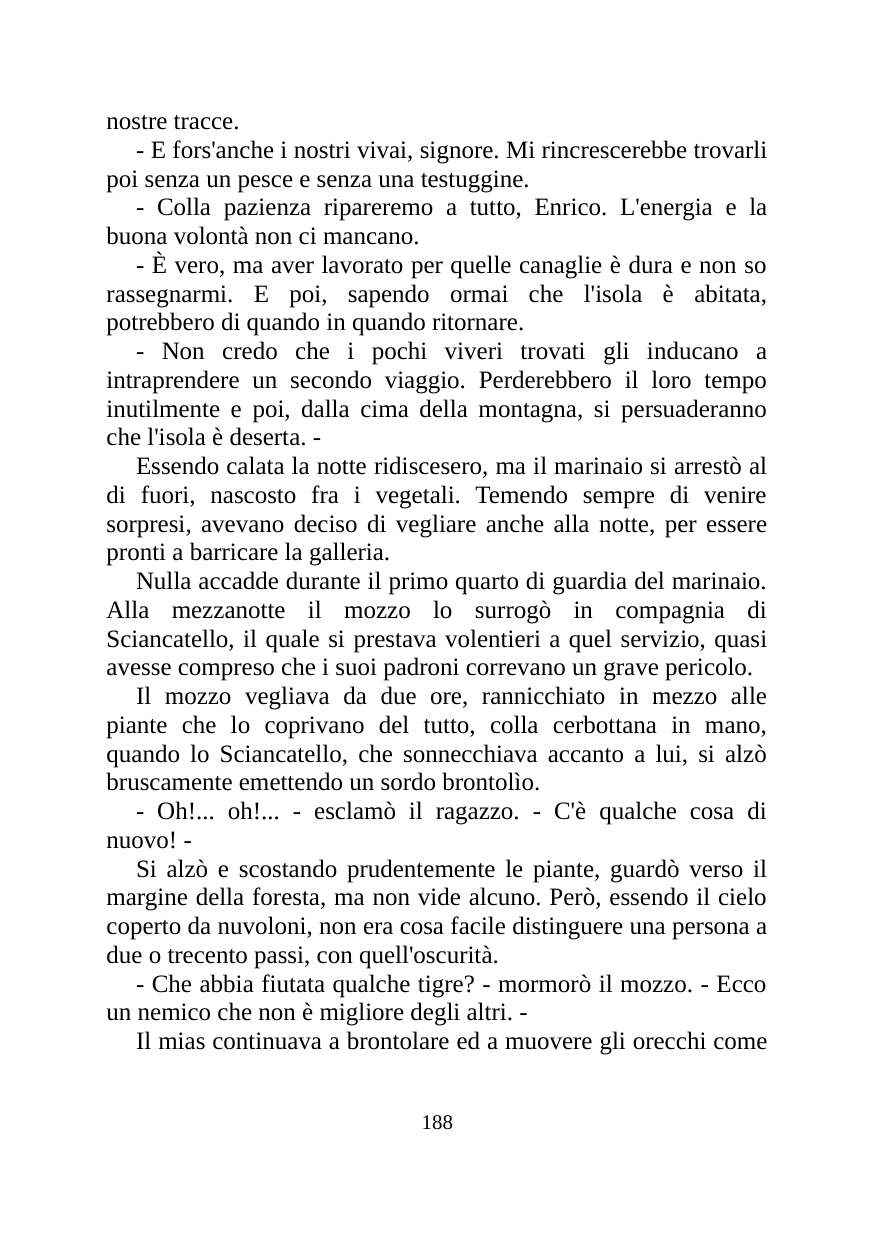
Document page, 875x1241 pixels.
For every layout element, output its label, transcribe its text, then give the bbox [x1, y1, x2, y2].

text - Non credo che i pochi viveri trovati gli inducano a intraprendere un secondo viaggio. Perderebbero il loro tempo inutilmente e poi, dalla cima della montagna, si persuaderanno che l'isola è deserta. - [106, 336, 768, 451]
text - E fors'anche i nostri vivai, signore. Mi rincrescerebbe trovarli poi senza un pesce e senza una testuggine. [106, 135, 768, 192]
text Nulla accadde durante il primo quarto di guardia del marinaio. Alla mezzanotte il mozzo lo surrogò in compagnia di Sciancatello, il quale si prestava volentieri a quel servizio, quasi avesse compreso che i suoi padroni correvano un grave pericolo. [106, 566, 768, 681]
text nostre tracce. [106, 106, 768, 135]
text Il mias continuava a brontolare ed a muovere gli orecchi come [106, 1026, 768, 1055]
text - Colla pazienza ripareremo a tutto, Enrico. L'energia e la buona volontà non ci mancano. [106, 192, 768, 250]
text Il mozzo vegliava da due ore, rannicchiato in mezzo alle piante che lo coprivano del tutto, colla cerbottana in mano, quando lo Sciancatello, che sonnecchiava accanto a lui, si alzò bruscamente emettendo un sordo brontolìo. [106, 681, 768, 796]
text - Oh!... oh!... - esclamò il ragazzo. - C'è qualche cosa di nuovo! - [106, 796, 768, 854]
text Essendo calata la notte ridiscesero, ma il marinaio si arrestò al di fuori, nascosto fra i vegetali. Temendo sempre di venire sorpresi, avevano deciso di vegliare anche alla notte, per essere pronti a barricare la galleria. [106, 451, 768, 566]
text Si alzò e scostando prudentemente le piante, guardò verso il margine della foresta, ma non vide alcuno. Però, essendo il cielo coperto da nuvoloni, non era cosa facile distinguere una persona a due o trecento passi, con quell'oscurità. [106, 854, 768, 969]
text - Che abbia fiutata qualche tigre? - mormorò il mozzo. - Ecco un nemico che non è migliore degli altri. - [106, 969, 768, 1026]
text - È vero, ma aver lavorato per quelle canaglie è dura e non so rassegnarmi. E poi, sapendo ormai che l'isola è abitata, potrebbero di quando in quando ritornare. [106, 250, 768, 336]
